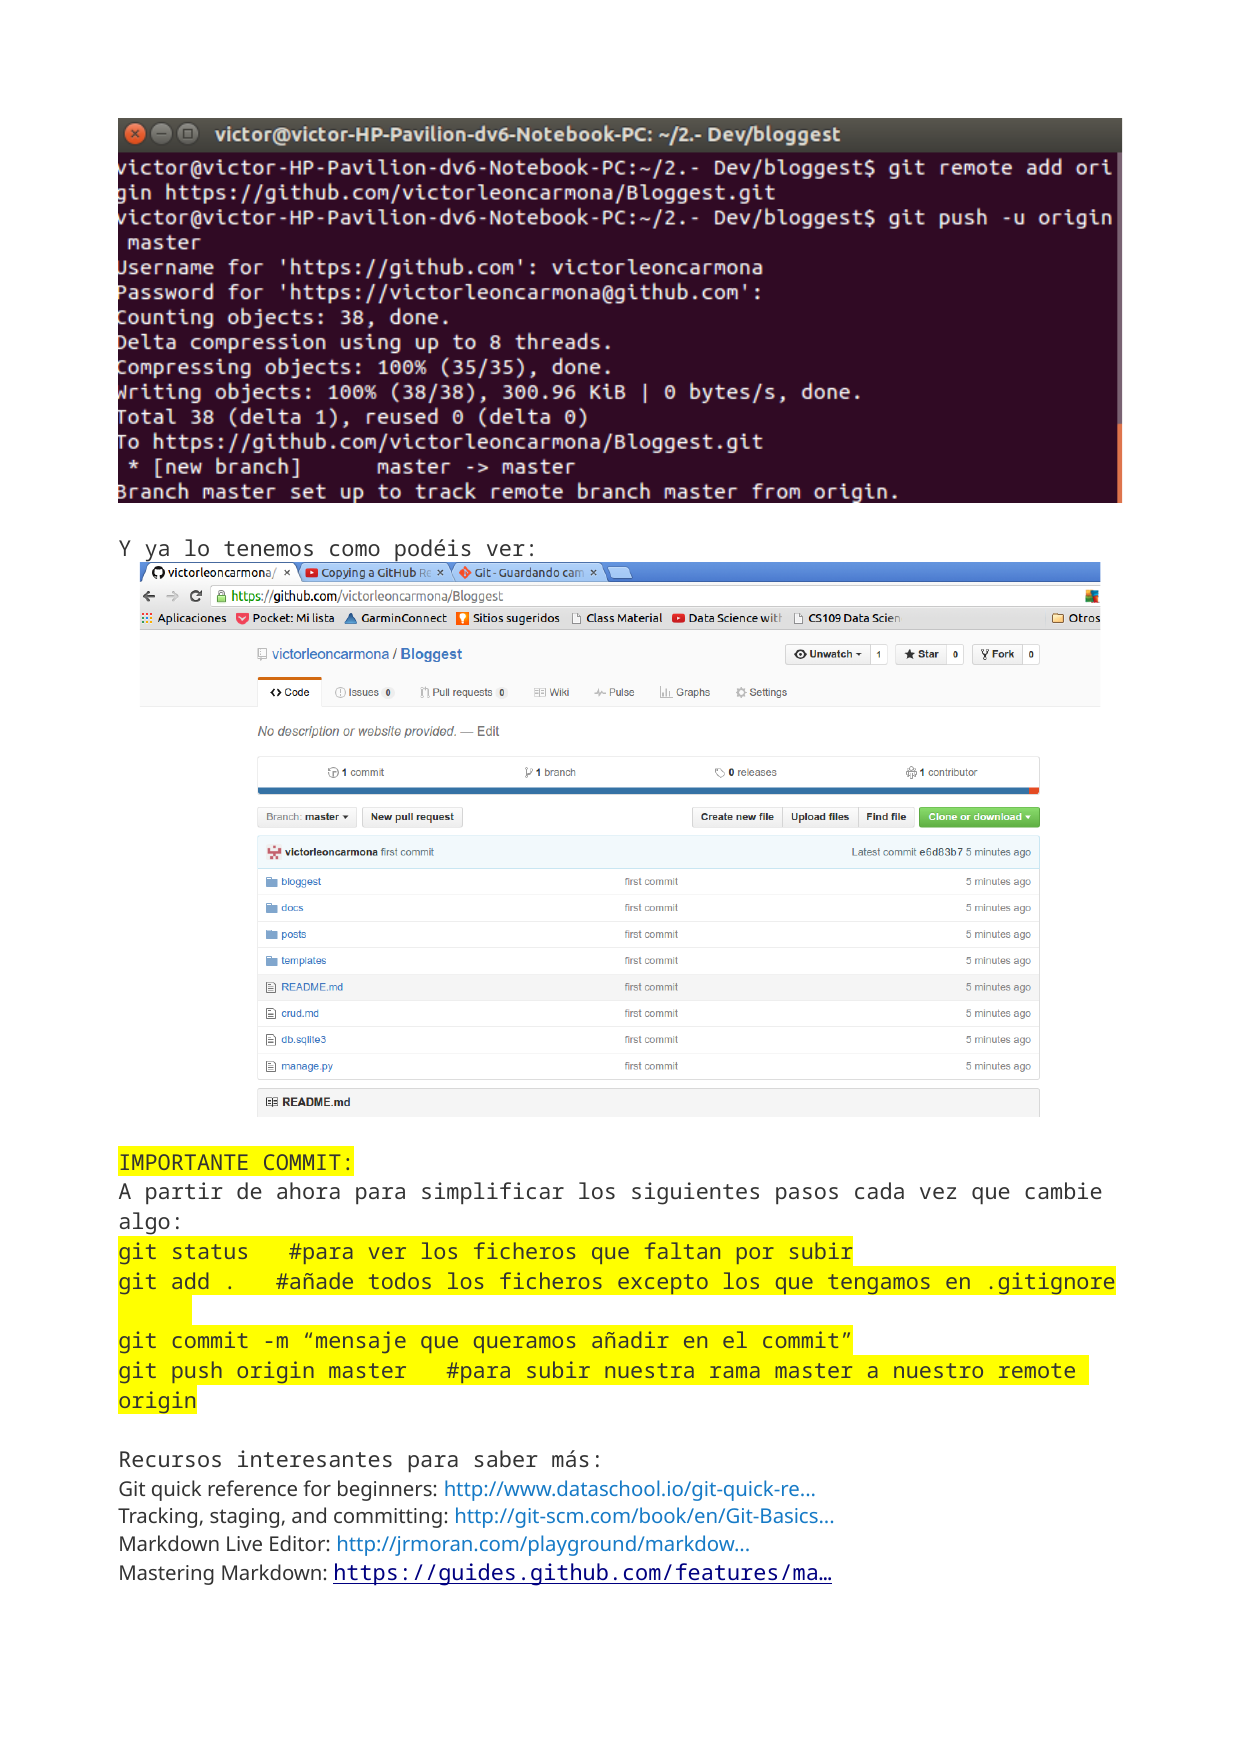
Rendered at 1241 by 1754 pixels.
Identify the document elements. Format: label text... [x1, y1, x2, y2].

text git push origin master #para subir nuestra rama master a nuestro remote origin [118, 1355, 1122, 1414]
text git add . #añade todos los ficheros excepto los que tengamos en .gitignore [118, 1266, 1122, 1325]
text git commit -m “mensaje que queramos añadir en el commit” [118, 1325, 1122, 1355]
text IMPORTANTE COMMIT: [118, 1146, 1122, 1176]
text Y ya lo tenemos como podéis ver: [118, 533, 1122, 563]
text A partir de ahora para simplificar los siguientes pasos cada vez que cambie algo: [118, 1176, 1122, 1236]
picture [118, 118, 1123, 503]
text Recursos interesantes para saber más: [118, 1444, 1122, 1474]
text git status #para ver los ficheros que faltan por subir [118, 1236, 1122, 1266]
picture [139, 562, 1101, 1117]
text Git quick reference for beginners: http://www.dataschool.io/git-quick-re... Tracking, staging, and committing: http://git-scm.com/book/en/Git-Basics... Markdown Live Editor: http://jrmoran.com/playground/markdow... Mastering Markdown: https://guides.github.com/features/ma… [118, 1474, 1122, 1587]
